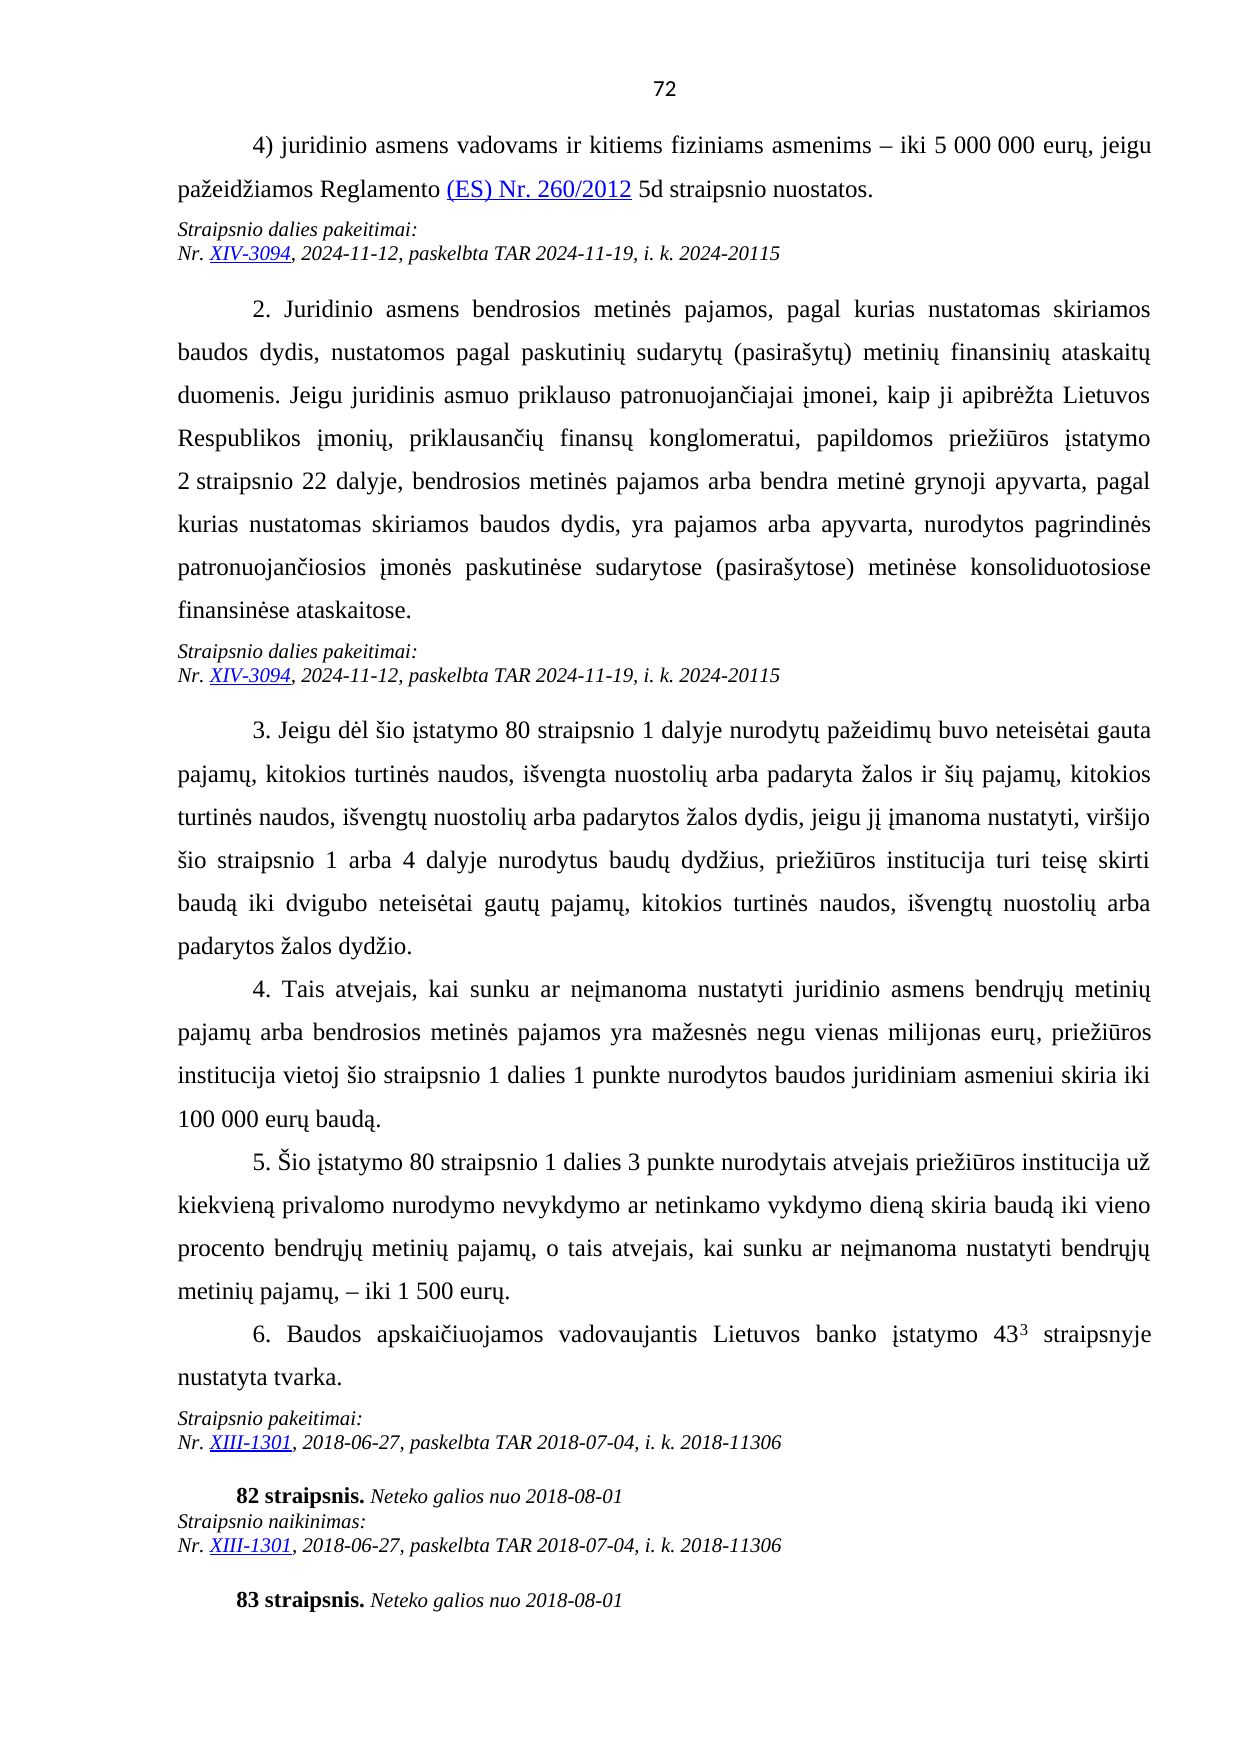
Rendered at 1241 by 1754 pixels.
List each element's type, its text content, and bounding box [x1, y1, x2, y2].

text 4) juridinio asmens vadovams ir kitiems fiziniams asmenims – iki 5 000 000 eurų, jeigu pažeidžiamos Reglamento (ES) Nr. 260/2012 5d straipsnio nuostatos. [177, 131, 1152, 202]
text 6. Baudos apskaičiuojamos vadovaujantis Lietuvos banko įstatymo 433 straipsnyje nustatyta tvarka. [177, 1319, 1152, 1391]
text Straipsnio naikinimas: [177, 1509, 1152, 1533]
text 82 straipsnis. Neteko galios nuo 2018-08-01 [177, 1482, 1152, 1509]
text 3. Jeigu dėl šio įstatymo 80 straipsnio 1 dalyje nurodytų pažeidimų buvo neteisėtai gauta pajamų, kitokios turtinės naudos, išvengta nuostolių arba padaryta žalos ir šių pajamų, kitokios turtinės naudos, išvengtų nuostolių arba padarytos žalos dydis, jeigu jį įmanoma nustatyti, viršijo šio straipsnio 1 arba 4 dalyje nurodytus baudų dydžius, priežiūros institucija turi teisę skirti baudą iki dvigubo neteisėtai gautų pajamų, kitokios turtinės naudos, išvengtų nuostolių arba padarytos žalos dydžio. [177, 716, 1152, 960]
text 5. Šio įstatymo 80 straipsnio 1 dalies 3 punkte nurodytais atvejais priežiūros institucija už kiekvieną privalomo nurodymo nevykdymo ar netinkamo vykdymo dieną skiria baudą iki vieno procento bendrųjų metinių pajamų, o tais atvejais, kai sunku ar neįmanoma nustatyti bendrųjų metinių pajamų, – iki 1 500 eurų. [177, 1147, 1152, 1305]
text Nr. XIV-3094, 2024-11-12, paskelbta TAR 2024-11-19, i. k. 2024-20115 [177, 241, 1152, 265]
text Straipsnio pakeitimai: [177, 1406, 1152, 1430]
text Nr. XIII-1301, 2018-06-27, paskelbta TAR 2018-07-04, i. k. 2018-11306 [177, 1430, 1152, 1454]
text 4. Tais atvejais, kai sunku ar neįmanoma nustatyti juridinio asmens bendrųjų metinių pajamų arba bendrosios metinės pajamos yra mažesnės negu vienas milijonas eurų, priežiūros institucija vietoj šio straipsnio 1 dalies 1 punkte nurodytos baudos juridiniam asmeniui skiria iki 100 000 eurų baudą. [177, 974, 1152, 1132]
text 83 straipsnis. Neteko galios nuo 2018-08-01 [177, 1586, 1152, 1612]
text Nr. XIV-3094, 2024-11-12, paskelbta TAR 2024-11-19, i. k. 2024-20115 [177, 663, 1152, 687]
text 2. Juridinio asmens bendrosios metinės pajamos, pagal kurias nustatomas skiriamos baudos dydis, nustatomos pagal paskutinių sudarytų (pasirašytų) metinių finansinių ataskaitų duomenis. Jeigu juridinis asmuo priklauso patronuojančiajai įmonei, kaip ji apibrėžta Lietuvos Respublikos įmonių, priklausančių finansų konglomeratui, papildomos priežiūros įstatymo 2 straipsnio 22 dalyje, bendrosios metinės pajamos arba bendra metinė grynoji apyvarta, pagal kurias nustatomas skiriamos baudos dydis, yra pajamos arba apyvarta, nurodytos pagrindinės patronuojančiosios įmonės paskutinėse sudarytose (pasirašytose) metinėse konsoliduotosiose finansinėse ataskaitose. [177, 294, 1152, 624]
text Straipsnio dalies pakeitimai: [177, 639, 1152, 663]
text Straipsnio dalies pakeitimai: [177, 217, 1152, 241]
text Nr. XIII-1301, 2018-06-27, paskelbta TAR 2018-07-04, i. k. 2018-11306 [177, 1533, 1152, 1557]
